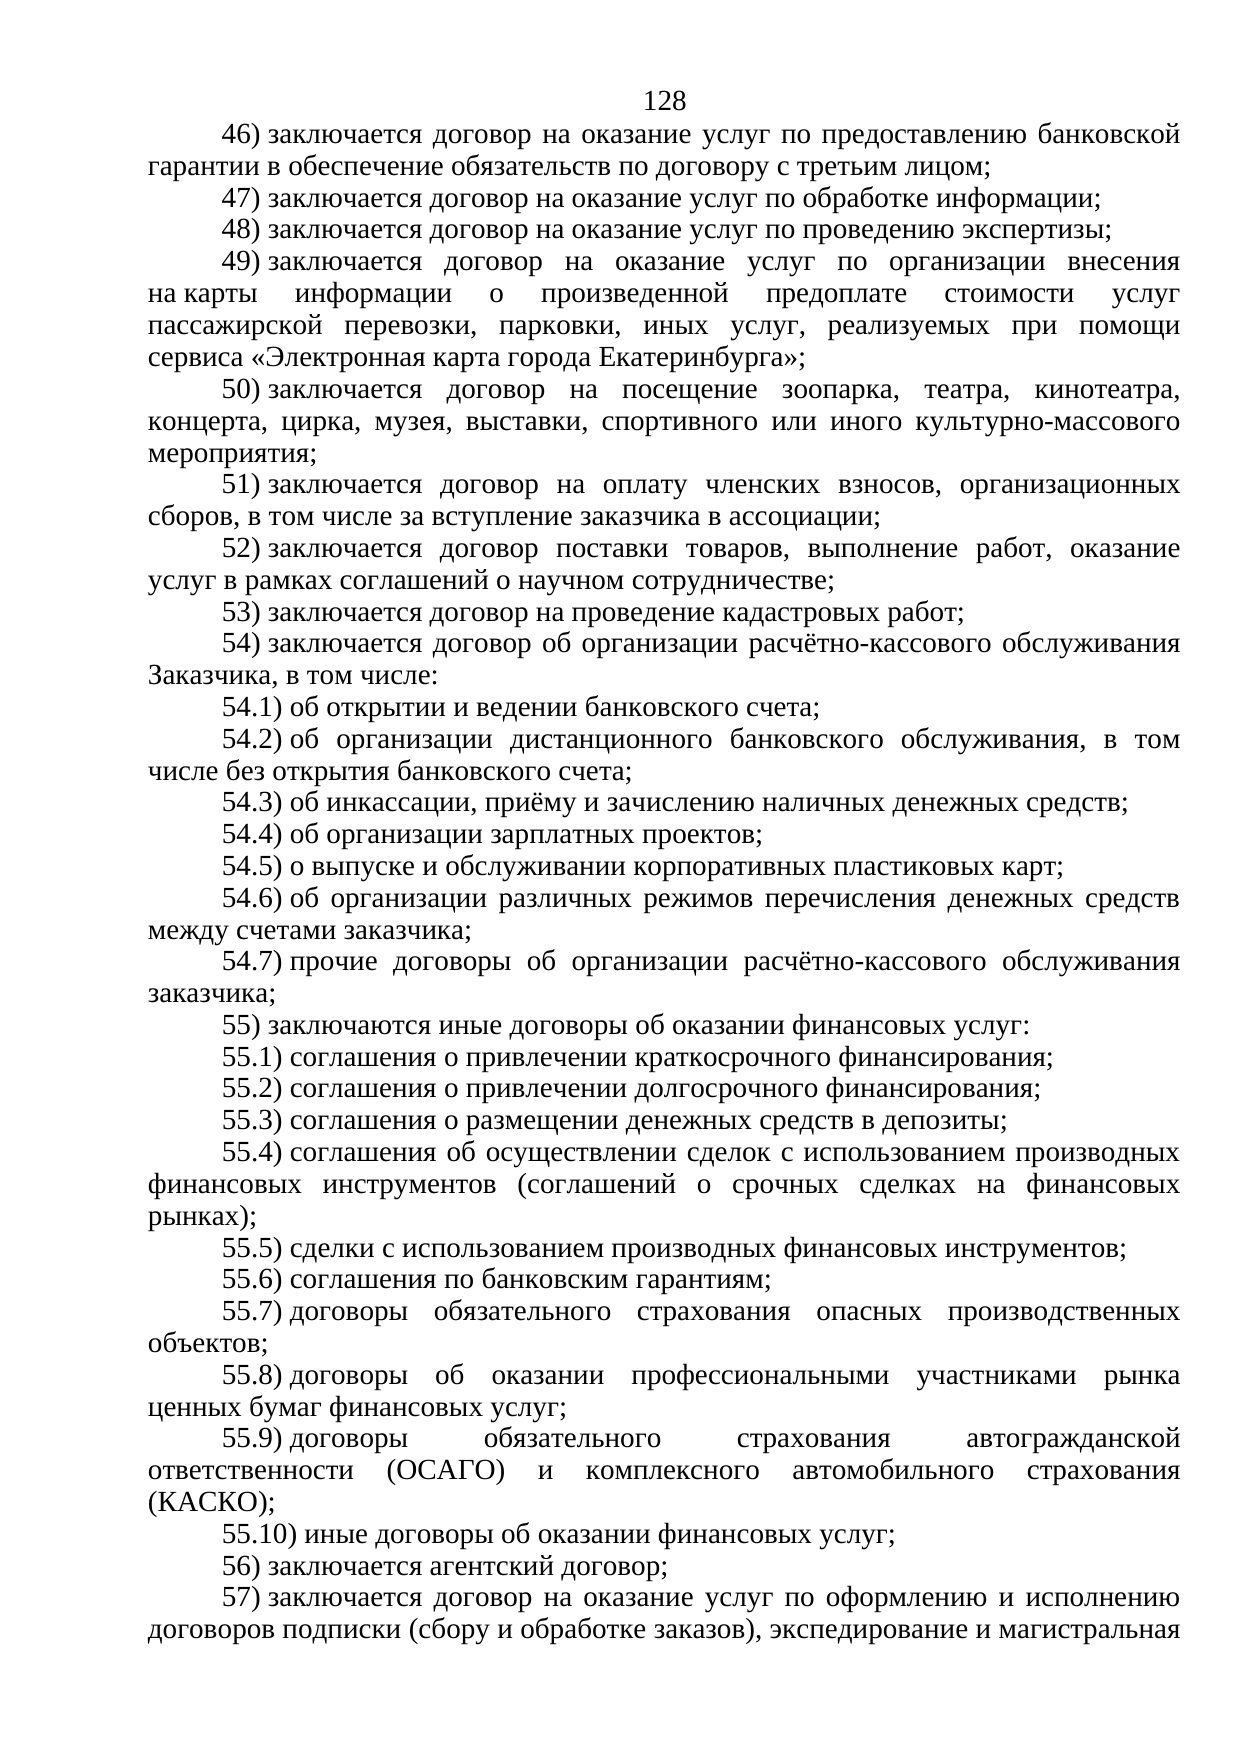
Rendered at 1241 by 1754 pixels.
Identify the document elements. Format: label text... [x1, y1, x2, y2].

text 53) заключается договор на проведение кадастровых работ; [148, 596, 1181, 627]
text 54) заключается договор об организации расчётно-кассового обслуживания Заказчика, в том числе: [148, 627, 1181, 691]
text 50) заключается договор на посещение зоопарка, театра, кинотеатра, концерта, цирка, музея, выставки, спортивного или иного культурно-массового мероприятия; [148, 373, 1181, 468]
text 54.3) об инкассации, приёму и зачислению наличных денежных средств; [148, 786, 1181, 818]
text 54.4) об организации зарплатных проектов; [148, 818, 1181, 850]
text 55.10) иные договоры об оказании финансовых услуг; [148, 1518, 1181, 1550]
text 52) заключается договор поставки товаров, выполнение работ, оказание услуг в рамках соглашений о научном сотрудничестве; [148, 532, 1181, 596]
text 54.7) прочие договоры об организации расчётно-кассового обслуживания заказчика; [148, 945, 1181, 1009]
text 54.6) об организации различных режимов перечисления денежных средств между счетами заказчика; [148, 882, 1181, 945]
text 48) заключается договор на оказание услуг по проведению экспертизы; [148, 213, 1181, 245]
text 47) заключается договор на оказание услуг по обработке информации; [148, 182, 1181, 213]
text 55.1) соглашения о привлечении краткосрочного финансирования; [148, 1041, 1181, 1072]
text 55.3) соглашения о размещении денежных средств в депозиты; [148, 1104, 1181, 1136]
text 55) заключаются иные договоры об оказании финансовых услуг: [148, 1009, 1181, 1041]
text 55.4) соглашения об осуществлении сделок с использованием производных финансовых инструментов (соглашений о срочных сделках на финансовых рынках); [148, 1136, 1181, 1232]
text 55.6) соглашения по банковским гарантиям; [148, 1263, 1181, 1295]
text 49) заключается договор на оказание услуг по организации внесения на карты информации о произведенной предоплате стоимости услуг пассажирской перевозки, парковки, иных услуг, реализуемых при помощи сервиса «Электронная карта города Екатеринбурга»; [148, 245, 1181, 373]
text 56) заключается агентский договор; [148, 1550, 1181, 1581]
text 55.2) соглашения о привлечении долгосрочного финансирования; [148, 1072, 1181, 1104]
text 54.1) об открытии и ведении банковского счета; [148, 691, 1181, 723]
text 55.8) договоры об оказании профессиональными участниками рынка ценных бумаг финансовых услуг; [148, 1359, 1181, 1422]
text 55.7) договоры обязательного страхования опасных производственных объектов; [148, 1295, 1181, 1359]
text 54.5) о выпуске и обслуживании корпоративных пластиковых карт; [148, 850, 1181, 882]
text 54.2) об организации дистанционного банковского обслуживания, в том числе без открытия банковского счета; [148, 723, 1181, 786]
text 46) заключается договор на оказание услуг по предоставлению банковской гарантии в обеспечение обязательств по договору с третьим лицом; [148, 118, 1181, 182]
text 57) заключается договор на оказание услуг по оформлению и исполнению договоров подписки (сбору и обработке заказов), экспедирование и магистральная [148, 1581, 1181, 1645]
text 55.9) договоры обязательного страхования автогражданской ответственности (ОСАГО) и комплексного автомобильного страхования (КАСКО); [148, 1422, 1181, 1518]
text 55.5) сделки с использованием производных финансовых инструментов; [148, 1232, 1181, 1263]
text 51) заключается договор на оплату членских взносов, организационных сборов, в том числе за вступление заказчика в ассоциации; [148, 468, 1181, 532]
